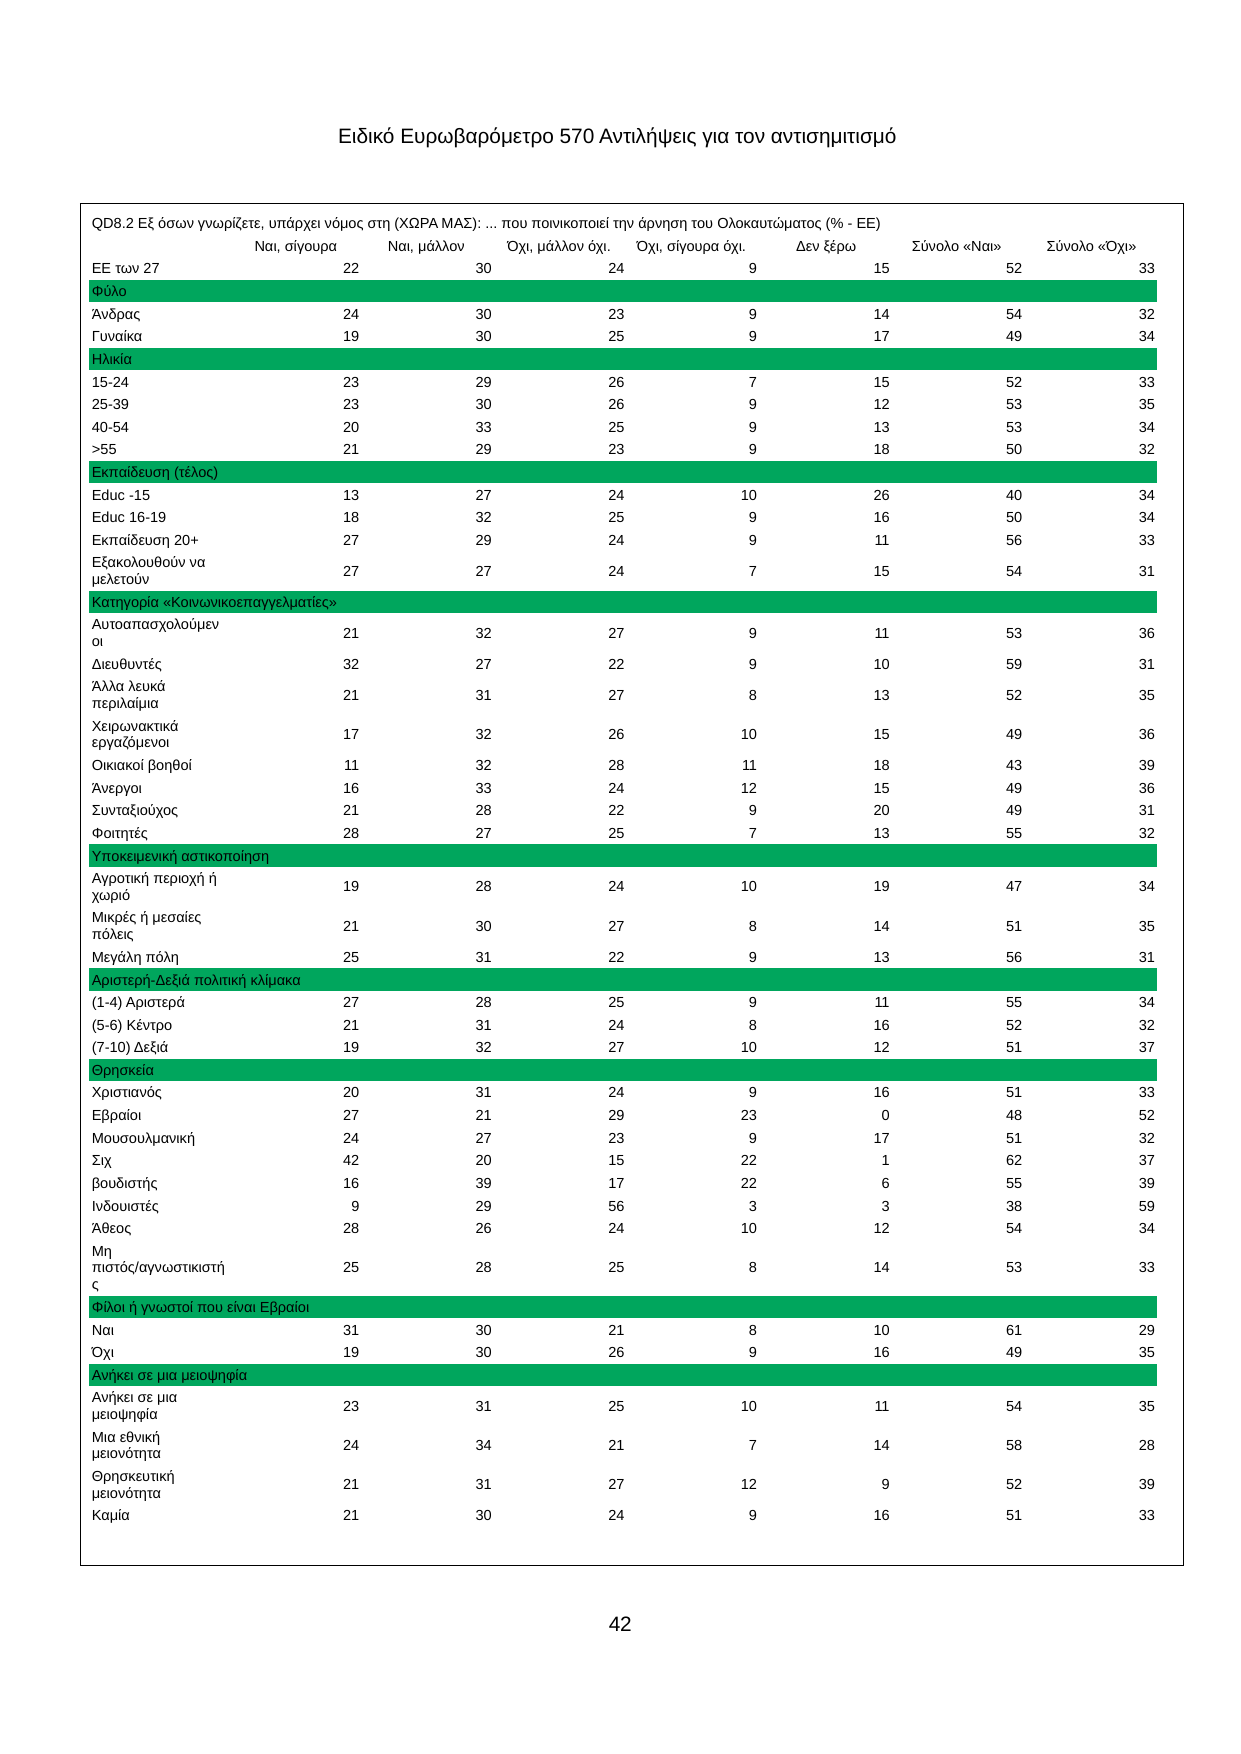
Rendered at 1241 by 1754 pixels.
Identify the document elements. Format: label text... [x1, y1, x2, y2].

table_cell 30 [362, 303, 494, 325]
table_cell 59 [892, 653, 1025, 675]
table_cell 31 [1025, 946, 1157, 968]
table_cell 54 [892, 551, 1025, 591]
table_cell Εξακολουθούν να μελετούν [89, 551, 229, 591]
table_cell 15 [760, 257, 892, 280]
table_cell 27 [229, 991, 362, 1013]
table_cell 34 [1025, 867, 1157, 906]
table_cell 35 [1025, 675, 1157, 714]
table_cell Άλλα λευκά περιλαίμια [89, 675, 229, 714]
table_cell >55 [89, 438, 229, 461]
table_cell 10 [627, 1386, 760, 1425]
table_cell 21 [229, 1504, 362, 1527]
table_cell 31 [362, 1386, 494, 1425]
table_cell 11 [760, 529, 892, 551]
table_cell 30 [362, 1504, 494, 1527]
table_cell Ανήκει σε μια μειοψηφία [89, 1364, 1157, 1386]
table_cell 56 [892, 946, 1025, 968]
table_cell 43 [892, 754, 1025, 776]
table_cell 28 [1025, 1425, 1157, 1465]
table_cell 24 [495, 529, 627, 551]
table_cell 23 [495, 303, 627, 325]
table_cell 7 [627, 822, 760, 844]
table_cell Αυτοαπασχολούμενοι [89, 613, 229, 652]
table_cell 40-54 [89, 416, 229, 438]
table_cell 49 [892, 325, 1025, 348]
table_cell 13 [760, 822, 892, 844]
table_cell Όχι [89, 1341, 229, 1363]
table_cell 33 [1025, 1504, 1157, 1527]
table_cell 62 [892, 1149, 1025, 1172]
table_cell Εβραίοι [89, 1104, 229, 1126]
table_cell 27 [229, 529, 362, 551]
table_cell 29 [362, 370, 494, 393]
table_cell 14 [760, 1240, 892, 1296]
table_cell 28 [362, 799, 494, 822]
table_cell 33 [1025, 257, 1157, 280]
table_cell 25 [495, 1386, 627, 1425]
table_cell 31 [362, 1081, 494, 1104]
table_cell 20 [362, 1149, 494, 1172]
table_cell 27 [362, 653, 494, 675]
table_cell 52 [892, 370, 1025, 393]
table_cell 36 [1025, 613, 1157, 652]
table_cell 3 [627, 1194, 760, 1217]
table_cell 9 [627, 325, 760, 348]
table_cell 15 [760, 551, 892, 591]
table_cell (5-6) Κέντρο [89, 1014, 229, 1036]
table_cell 12 [760, 1036, 892, 1059]
table_cell Καμία [89, 1504, 229, 1527]
table_cell 19 [229, 325, 362, 348]
table_cell 16 [760, 506, 892, 528]
table_cell (1-4) Αριστερά [89, 991, 229, 1013]
table_cell 10 [627, 483, 760, 506]
table_cell 24 [495, 551, 627, 591]
table_cell Μεγάλη πόλη [89, 946, 229, 968]
table_cell Σύνολο «Όχι» [1025, 235, 1157, 257]
table_cell 54 [892, 303, 1025, 325]
table_cell 22 [627, 1149, 760, 1172]
table_cell 28 [362, 991, 494, 1013]
table_cell Γυναίκα [89, 325, 229, 348]
table_cell 9 [627, 1341, 760, 1363]
table_cell 24 [495, 1014, 627, 1036]
table_cell 32 [362, 715, 494, 754]
table_cell 16 [229, 1172, 362, 1194]
table_cell 14 [760, 1425, 892, 1465]
table_cell 30 [362, 906, 494, 946]
table_cell 9 [627, 506, 760, 528]
table_cell 37 [1025, 1149, 1157, 1172]
table_cell Κατηγορία «Κοινωνικοεπαγγελματίες» [89, 591, 1157, 613]
table_cell 14 [760, 303, 892, 325]
table_cell 48 [892, 1104, 1025, 1126]
table_cell 22 [495, 799, 627, 822]
table_cell 9 [627, 303, 760, 325]
table_cell Εκπαίδευση (τέλος) [89, 461, 1157, 483]
table_cell 9 [627, 613, 760, 652]
table_cell 9 [229, 1194, 362, 1217]
table_cell 54 [892, 1386, 1025, 1425]
table_cell 22 [495, 946, 627, 968]
table_cell 53 [892, 1240, 1025, 1296]
table_cell 58 [892, 1425, 1025, 1465]
table_cell 33 [362, 416, 494, 438]
table_cell Φύλο [89, 280, 1157, 302]
table_cell (7-10) Δεξιά [89, 1036, 229, 1059]
table_cell Ναι, σίγουρα [229, 235, 362, 257]
table_cell 32 [1025, 1014, 1157, 1036]
table_cell 33 [1025, 1240, 1157, 1296]
table_cell 29 [362, 1194, 494, 1217]
table_cell 1 [760, 1149, 892, 1172]
table_cell 10 [627, 715, 760, 754]
table_cell Ινδουιστές [89, 1194, 229, 1217]
table_cell Θρησκεία [89, 1059, 1157, 1081]
table_cell 21 [362, 1104, 494, 1126]
table_cell 23 [495, 1126, 627, 1149]
table_cell 9 [627, 438, 760, 461]
table_cell 32 [362, 754, 494, 776]
table_cell βουδιστής [89, 1172, 229, 1194]
table_cell 9 [627, 799, 760, 822]
table_cell 9 [627, 1126, 760, 1149]
table_cell Διευθυντές [89, 653, 229, 675]
table_cell 52 [1025, 1104, 1157, 1126]
table_cell Μουσουλμανική [89, 1126, 229, 1149]
table_cell 15 [760, 370, 892, 393]
table_cell 49 [892, 715, 1025, 754]
table_cell 23 [495, 438, 627, 461]
table_cell 24 [229, 1126, 362, 1149]
table_cell 11 [760, 1386, 892, 1425]
table_cell 30 [362, 325, 494, 348]
table_cell 10 [760, 1318, 892, 1341]
table_cell 27 [495, 675, 627, 714]
table_cell 23 [229, 1386, 362, 1425]
table_cell 7 [627, 1425, 760, 1465]
table_cell 9 [627, 393, 760, 416]
table_cell Ναι [89, 1318, 229, 1341]
table_cell 39 [1025, 1465, 1157, 1504]
table_cell 20 [229, 416, 362, 438]
table_cell 30 [362, 1318, 494, 1341]
table_cell 25 [495, 416, 627, 438]
table_cell 35 [1025, 1386, 1157, 1425]
table_cell 9 [627, 416, 760, 438]
table_cell Εκπαίδευση 20+ [89, 529, 229, 551]
table_cell 27 [495, 1465, 627, 1504]
table_cell 56 [495, 1194, 627, 1217]
table_cell Χριστιανός [89, 1081, 229, 1104]
table_cell Σύνολο «Ναι» [892, 235, 1025, 257]
table_cell 26 [495, 393, 627, 416]
table_cell Μη πιστός/αγνωστικιστής [89, 1240, 229, 1296]
table_cell 21 [229, 1465, 362, 1504]
table_cell 26 [760, 483, 892, 506]
table_cell 21 [229, 799, 362, 822]
table_cell 49 [892, 1341, 1025, 1363]
table_cell 30 [362, 257, 494, 280]
table_cell 33 [362, 776, 494, 799]
table_cell Αγροτική περιοχή ή χωριό [89, 867, 229, 906]
table_cell 35 [1025, 906, 1157, 946]
table_cell 31 [362, 1465, 494, 1504]
table_cell 51 [892, 1036, 1025, 1059]
table_cell 16 [760, 1341, 892, 1363]
table_cell 25 [495, 1240, 627, 1296]
table_cell 17 [229, 715, 362, 754]
table_cell 55 [892, 822, 1025, 844]
table_cell 19 [229, 867, 362, 906]
table_cell 27 [362, 551, 494, 591]
table_cell 33 [1025, 529, 1157, 551]
table_cell 33 [1025, 370, 1157, 393]
table_cell 52 [892, 1465, 1025, 1504]
table_cell 53 [892, 393, 1025, 416]
table_cell 24 [495, 867, 627, 906]
table_cell Μικρές ή μεσαίες πόλεις [89, 906, 229, 946]
table_cell 21 [495, 1318, 627, 1341]
table_cell 27 [362, 1126, 494, 1149]
table_cell 32 [1025, 438, 1157, 461]
table_cell 28 [229, 822, 362, 844]
table_cell 15 [760, 776, 892, 799]
table_cell 32 [1025, 1126, 1157, 1149]
table_cell Ηλικία [89, 348, 1157, 370]
table_cell 16 [760, 1504, 892, 1527]
table_cell 29 [1025, 1318, 1157, 1341]
table_cell 50 [892, 506, 1025, 528]
table_cell 12 [627, 1465, 760, 1504]
table_cell 53 [892, 416, 1025, 438]
table_cell 28 [362, 1240, 494, 1296]
table_cell 32 [1025, 822, 1157, 844]
table_cell 59 [1025, 1194, 1157, 1217]
table_cell 24 [495, 1504, 627, 1527]
table_cell 51 [892, 1126, 1025, 1149]
table_cell 52 [892, 257, 1025, 280]
table_cell 28 [495, 754, 627, 776]
table_cell 26 [495, 370, 627, 393]
table_cell 20 [760, 799, 892, 822]
table_cell 24 [495, 1081, 627, 1104]
table_cell 25-39 [89, 393, 229, 416]
table_cell 21 [495, 1425, 627, 1465]
table_cell 24 [229, 303, 362, 325]
table_cell 27 [495, 1036, 627, 1059]
table_cell 29 [362, 529, 494, 551]
table_cell 10 [627, 1036, 760, 1059]
table_cell 9 [627, 946, 760, 968]
table_cell 28 [229, 1217, 362, 1239]
table_cell 22 [495, 653, 627, 675]
table_cell Educ 16-19 [89, 506, 229, 528]
table_cell 38 [892, 1194, 1025, 1217]
table_cell 49 [892, 799, 1025, 822]
table_cell 31 [362, 946, 494, 968]
table_cell 25 [229, 1240, 362, 1296]
table_cell 22 [627, 1172, 760, 1194]
table_cell 34 [362, 1425, 494, 1465]
table_cell 17 [760, 325, 892, 348]
table_cell 23 [229, 370, 362, 393]
table_cell [89, 235, 229, 257]
table_cell 51 [892, 1081, 1025, 1104]
table_cell 29 [495, 1104, 627, 1126]
table_cell 31 [1025, 653, 1157, 675]
table_cell 53 [892, 613, 1025, 652]
table_cell 49 [892, 776, 1025, 799]
table_cell 24 [495, 776, 627, 799]
table_cell 36 [1025, 776, 1157, 799]
table_cell 11 [229, 754, 362, 776]
table_cell 27 [229, 1104, 362, 1126]
table_cell 32 [1025, 303, 1157, 325]
table_cell 50 [892, 438, 1025, 461]
table_cell 52 [892, 1014, 1025, 1036]
table_cell 42 [229, 1149, 362, 1172]
table_cell 27 [362, 822, 494, 844]
table_cell 11 [760, 991, 892, 1013]
table_cell 15 [760, 715, 892, 754]
table_cell 9 [627, 529, 760, 551]
table_cell 25 [495, 822, 627, 844]
table_cell 9 [627, 257, 760, 280]
table_cell 21 [229, 906, 362, 946]
table_cell 18 [760, 438, 892, 461]
table_cell 14 [760, 906, 892, 946]
table_cell 10 [760, 653, 892, 675]
table_cell 56 [892, 529, 1025, 551]
table_cell 21 [229, 613, 362, 652]
table_cell 16 [760, 1081, 892, 1104]
table_cell 22 [229, 257, 362, 280]
table_cell 51 [892, 906, 1025, 946]
table_cell 55 [892, 1172, 1025, 1194]
table_cell 31 [1025, 551, 1157, 591]
table_cell 15 [495, 1149, 627, 1172]
table_cell 31 [229, 1318, 362, 1341]
table_cell Ναι, μάλλον [362, 235, 494, 257]
table_cell 32 [362, 506, 494, 528]
table_cell 31 [362, 1014, 494, 1036]
table_cell Άνεργοι [89, 776, 229, 799]
table_cell 17 [495, 1172, 627, 1194]
table_cell 29 [362, 438, 494, 461]
table_cell 16 [229, 776, 362, 799]
table_cell 30 [362, 1341, 494, 1363]
table_cell 32 [362, 1036, 494, 1059]
table_cell 0 [760, 1104, 892, 1126]
table_cell 31 [362, 675, 494, 714]
table_cell 21 [229, 438, 362, 461]
table_cell 54 [892, 1217, 1025, 1239]
table_cell 47 [892, 867, 1025, 906]
table_cell Όχι, μάλλον όχι. [495, 235, 627, 257]
table_cell Οικιακοί βοηθοί [89, 754, 229, 776]
table_cell 10 [627, 867, 760, 906]
table_cell 25 [229, 946, 362, 968]
table_cell Θρησκευτική μειονότητα [89, 1465, 229, 1504]
table_cell 8 [627, 906, 760, 946]
table_cell 21 [229, 1014, 362, 1036]
table_cell 24 [495, 257, 627, 280]
table_cell 13 [229, 483, 362, 506]
table_cell 24 [495, 483, 627, 506]
table_cell 25 [495, 325, 627, 348]
table_cell 20 [229, 1081, 362, 1104]
table_cell 52 [892, 675, 1025, 714]
table_cell Άνδρας [89, 303, 229, 325]
table_cell 32 [229, 653, 362, 675]
table_cell 27 [229, 551, 362, 591]
table_cell 11 [760, 613, 892, 652]
table_cell 8 [627, 1014, 760, 1036]
table_cell 23 [229, 393, 362, 416]
table_cell Δεν ξέρω [760, 235, 892, 257]
table_cell 26 [362, 1217, 494, 1239]
table_cell 8 [627, 1240, 760, 1296]
table_cell 19 [760, 867, 892, 906]
table_cell Χειρωνακτικά εργαζόμενοι [89, 715, 229, 754]
table_cell 12 [760, 1217, 892, 1239]
table_cell Φίλοι ή γνωστοί που είναι Εβραίοι [89, 1296, 1157, 1318]
table_cell 25 [495, 991, 627, 1013]
table_cell ΕΕ των 27 [89, 257, 229, 280]
table_cell 9 [760, 1465, 892, 1504]
table_cell 35 [1025, 393, 1157, 416]
table_cell Σιχ [89, 1149, 229, 1172]
table_cell Ανήκει σε μια μειοψηφία [89, 1386, 229, 1425]
table_cell 18 [760, 754, 892, 776]
table_cell 7 [627, 370, 760, 393]
table_cell 36 [1025, 715, 1157, 754]
table_cell 26 [495, 1341, 627, 1363]
table_cell 9 [627, 653, 760, 675]
table_cell 31 [1025, 799, 1157, 822]
table_cell 24 [495, 1217, 627, 1239]
table_cell 39 [1025, 754, 1157, 776]
table_cell 51 [892, 1504, 1025, 1527]
table_cell 21 [229, 675, 362, 714]
table_cell 33 [1025, 1081, 1157, 1104]
table_cell Φοιτητές [89, 822, 229, 844]
table_cell Υποκειμενική αστικοποίηση [89, 844, 1157, 867]
table_cell 11 [627, 754, 760, 776]
table_cell 55 [892, 991, 1025, 1013]
table_cell 34 [1025, 325, 1157, 348]
table_cell 7 [627, 551, 760, 591]
table_cell 12 [627, 776, 760, 799]
table_cell 40 [892, 483, 1025, 506]
table_cell 61 [892, 1318, 1025, 1341]
table_cell 27 [495, 613, 627, 652]
table_cell 39 [1025, 1172, 1157, 1194]
table_cell 13 [760, 946, 892, 968]
table_cell 9 [627, 991, 760, 1013]
table_cell 10 [627, 1217, 760, 1239]
table_cell 13 [760, 675, 892, 714]
table_cell 23 [627, 1104, 760, 1126]
table_cell 18 [229, 506, 362, 528]
table_cell 28 [362, 867, 494, 906]
table_cell 34 [1025, 416, 1157, 438]
table_cell 24 [229, 1425, 362, 1465]
table_cell 27 [362, 483, 494, 506]
table_cell 3 [760, 1194, 892, 1217]
table_cell 15-24 [89, 370, 229, 393]
table_cell 27 [495, 906, 627, 946]
table_cell 19 [229, 1036, 362, 1059]
table_cell 12 [760, 393, 892, 416]
table_cell 34 [1025, 991, 1157, 1013]
table_cell 16 [760, 1014, 892, 1036]
table_cell 35 [1025, 1341, 1157, 1363]
table_cell 25 [495, 506, 627, 528]
table_cell Άθεος [89, 1217, 229, 1239]
table_cell 6 [760, 1172, 892, 1194]
table_cell 32 [362, 613, 494, 652]
table_cell 39 [362, 1172, 494, 1194]
table_cell Αριστερή-Δεξιά πολιτική κλίμακα [89, 968, 1157, 991]
table_header QD8.2 Εξ όσων γνωρίζετε, υπάρχει νόμος στη (ΧΩΡΑ ΜΑΣ): ... που ποινικοποιεί την άρνηση του Ολοκαυτώματος (% - ΕΕ) [89, 212, 1157, 235]
table_cell 9 [627, 1081, 760, 1104]
table_cell 8 [627, 1318, 760, 1341]
table_cell Συνταξιούχος [89, 799, 229, 822]
table_cell 17 [760, 1126, 892, 1149]
table_cell 30 [362, 393, 494, 416]
table_cell 34 [1025, 1217, 1157, 1239]
table_cell Educ -15 [89, 483, 229, 506]
table_cell 34 [1025, 483, 1157, 506]
table_cell 26 [495, 715, 627, 754]
table_cell 19 [229, 1341, 362, 1363]
table_cell 8 [627, 675, 760, 714]
table_cell Όχι, σίγουρα όχι. [627, 235, 760, 257]
table_cell 34 [1025, 506, 1157, 528]
table_cell 13 [760, 416, 892, 438]
table_cell 37 [1025, 1036, 1157, 1059]
table_cell Μια εθνική μειονότητα [89, 1425, 229, 1465]
table_cell 9 [627, 1504, 760, 1527]
